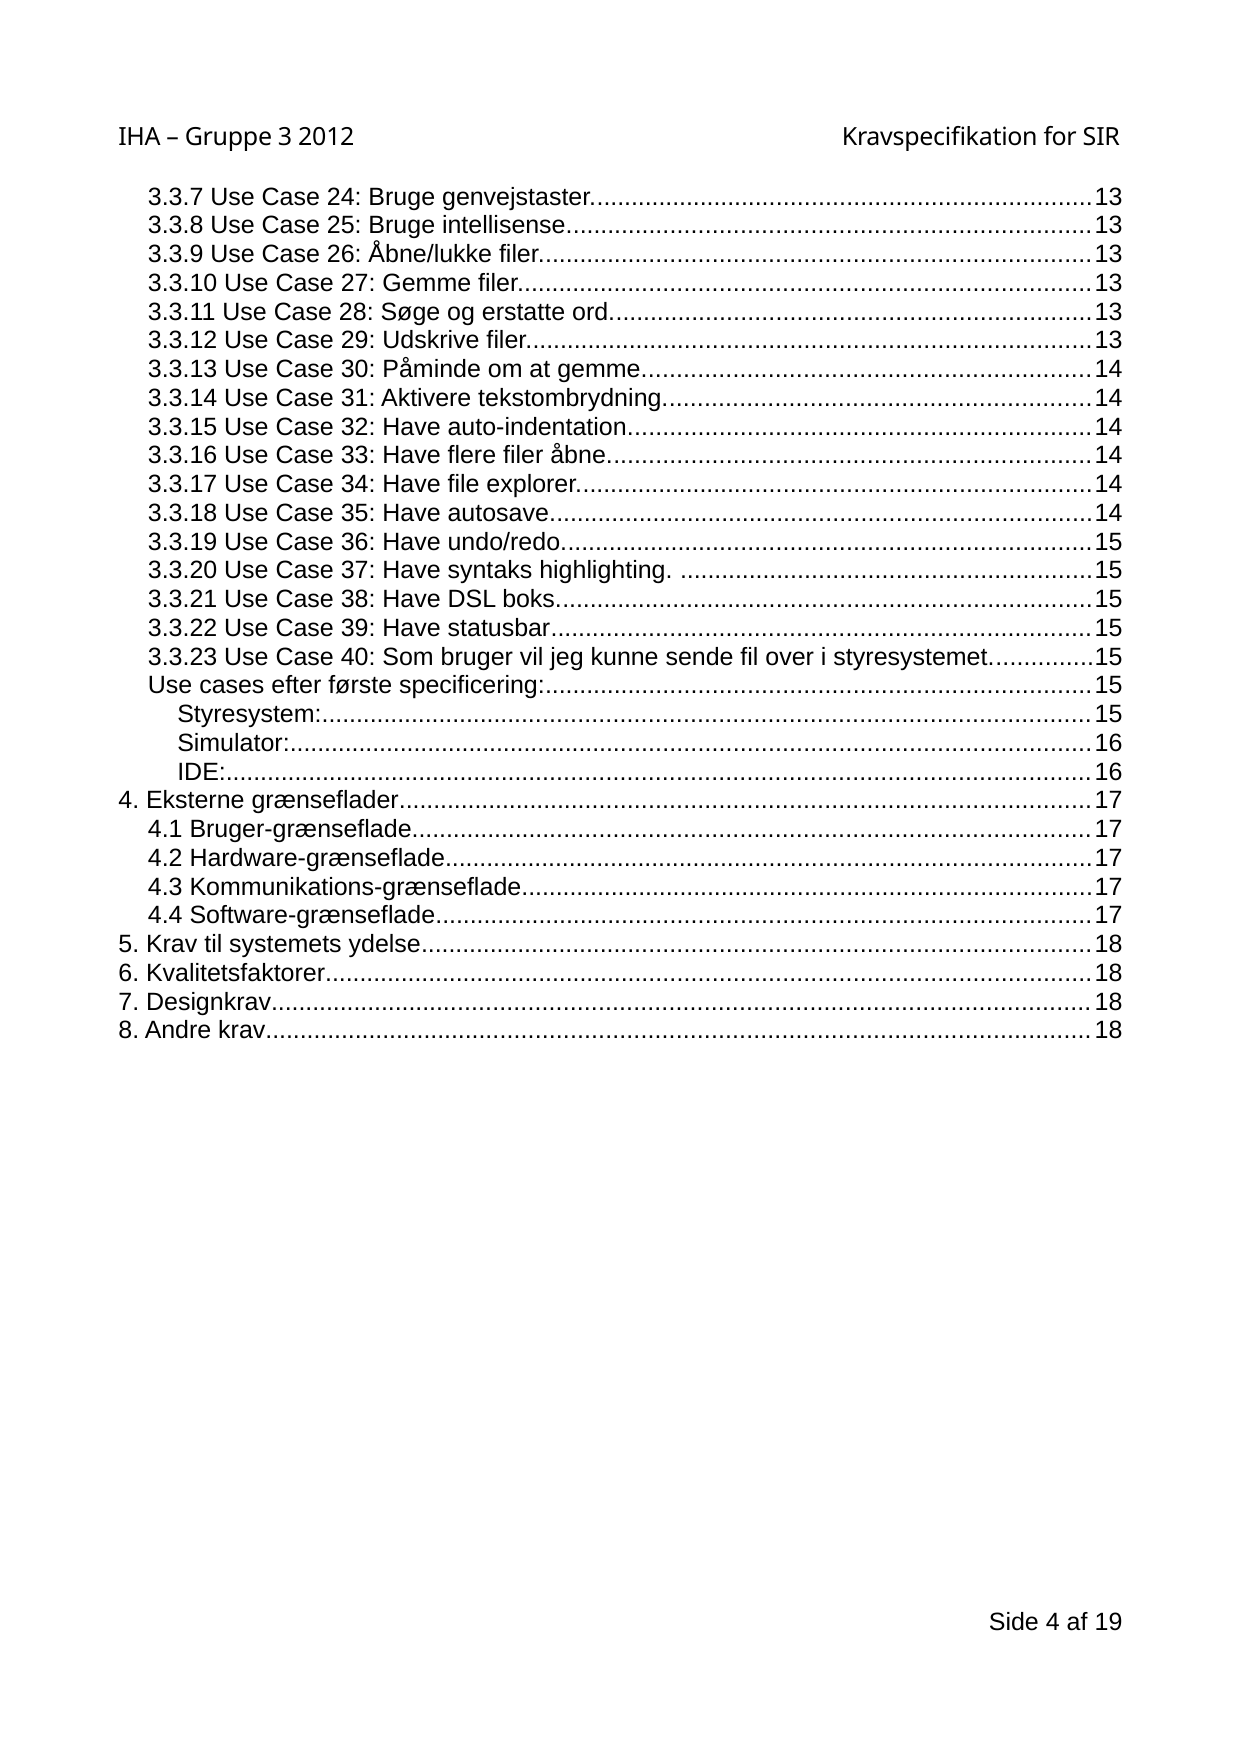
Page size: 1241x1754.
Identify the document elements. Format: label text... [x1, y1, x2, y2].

text 3.3.17 Use Case 34: Have file explorer. 14 [148, 469, 1122, 498]
text 3.3.8 Use Case 25: Bruge intellisense. 13 [148, 210, 1122, 239]
text 4.4 Software-grænseflade 17 [148, 900, 1122, 929]
text 8. Andre krav 18 [118, 1015, 1122, 1044]
text 3.3.19 Use Case 36: Have undo/redo. 15 [148, 527, 1122, 555]
text 3.3.20 Use Case 37: Have syntaks highlighting. 15 [148, 555, 1122, 584]
text 3.3.22 Use Case 39: Have statusbar 15 [148, 613, 1122, 642]
text Use cases efter første specificering: 15 [148, 670, 1122, 699]
text 3.3.12 Use Case 29: Udskrive filer. 13 [148, 325, 1122, 354]
text 3.3.21 Use Case 38: Have DSL boks. 15 [148, 584, 1122, 613]
text 4.2 Hardware-grænseflade 17 [148, 843, 1122, 872]
text 3.3.13 Use Case 30: Påminde om at gemme. 14 [148, 354, 1122, 383]
text 3.3.11 Use Case 28: Søge og erstatte ord. 13 [148, 297, 1122, 325]
text Styresystem: 15 [177, 699, 1122, 728]
text 5. Krav til systemets ydelse 18 [118, 929, 1122, 958]
text 7. Designkrav 18 [118, 987, 1122, 1015]
text 3.3.23 Use Case 40: Som bruger vil jeg kunne sende fil over i styresystemet. 15 [148, 642, 1122, 670]
text 3.3.7 Use Case 24: Bruge genvejstaster. 13 [148, 182, 1122, 210]
text 3.3.18 Use Case 35: Have autosave. 14 [148, 498, 1122, 527]
text Simulator: 16 [177, 728, 1122, 757]
text 3.3.9 Use Case 26: Åbne/lukke filer. 13 [148, 239, 1122, 268]
text 3.3.10 Use Case 27: Gemme filer. 13 [148, 268, 1122, 297]
text IDE: 16 [177, 757, 1122, 785]
text 4.3 Kommunikations-grænseflade 17 [148, 872, 1122, 900]
text 4. Eksterne grænseflader 17 [118, 785, 1122, 814]
text 6. Kvalitetsfaktorer 18 [118, 958, 1122, 987]
text 4.1 Bruger-grænseflade 17 [148, 814, 1122, 843]
text 3.3.14 Use Case 31: Aktivere tekstombrydning. 14 [148, 383, 1122, 412]
text 3.3.15 Use Case 32: Have auto-indentation. 14 [148, 412, 1122, 440]
text 3.3.16 Use Case 33: Have flere filer åbne. 14 [148, 440, 1122, 469]
